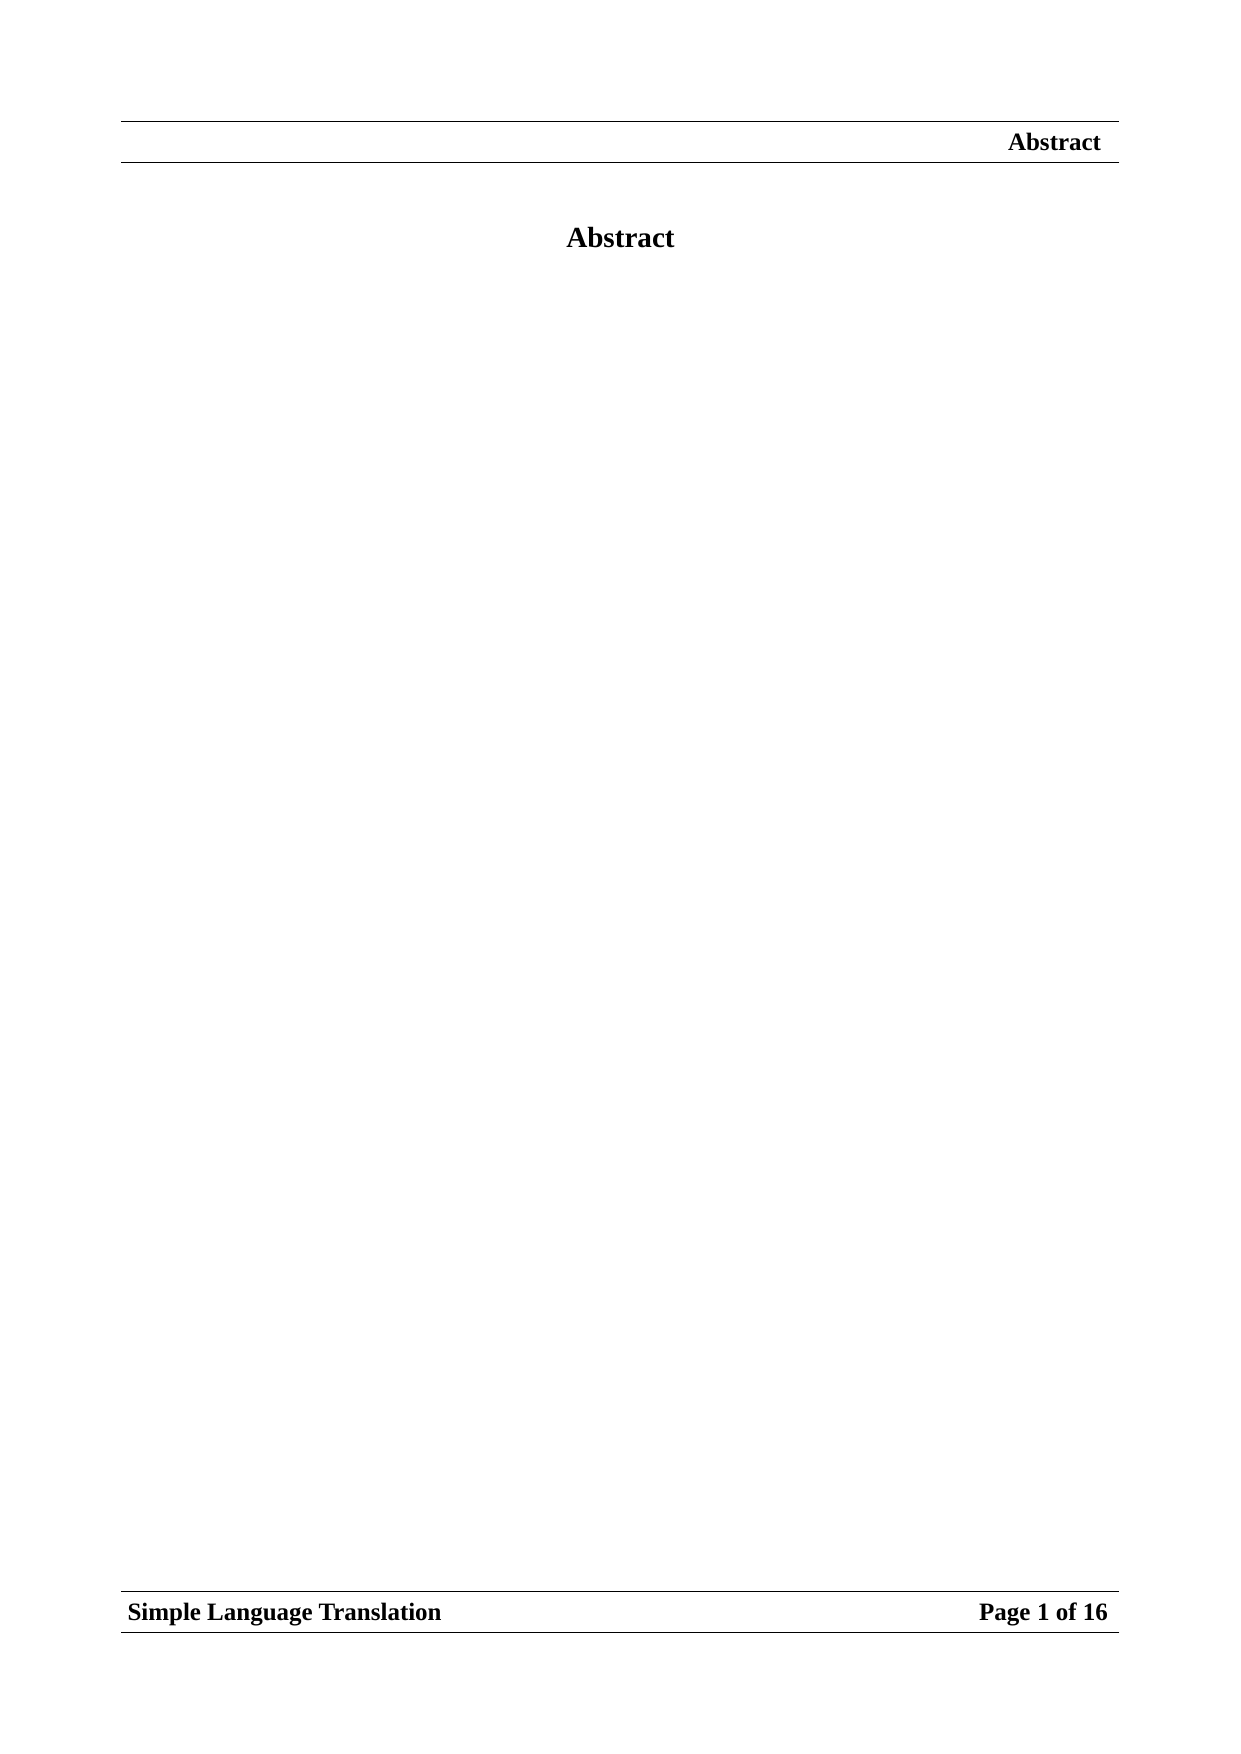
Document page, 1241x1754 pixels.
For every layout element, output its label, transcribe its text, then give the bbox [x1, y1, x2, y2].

subtitle Abstract [121, 217, 1119, 254]
